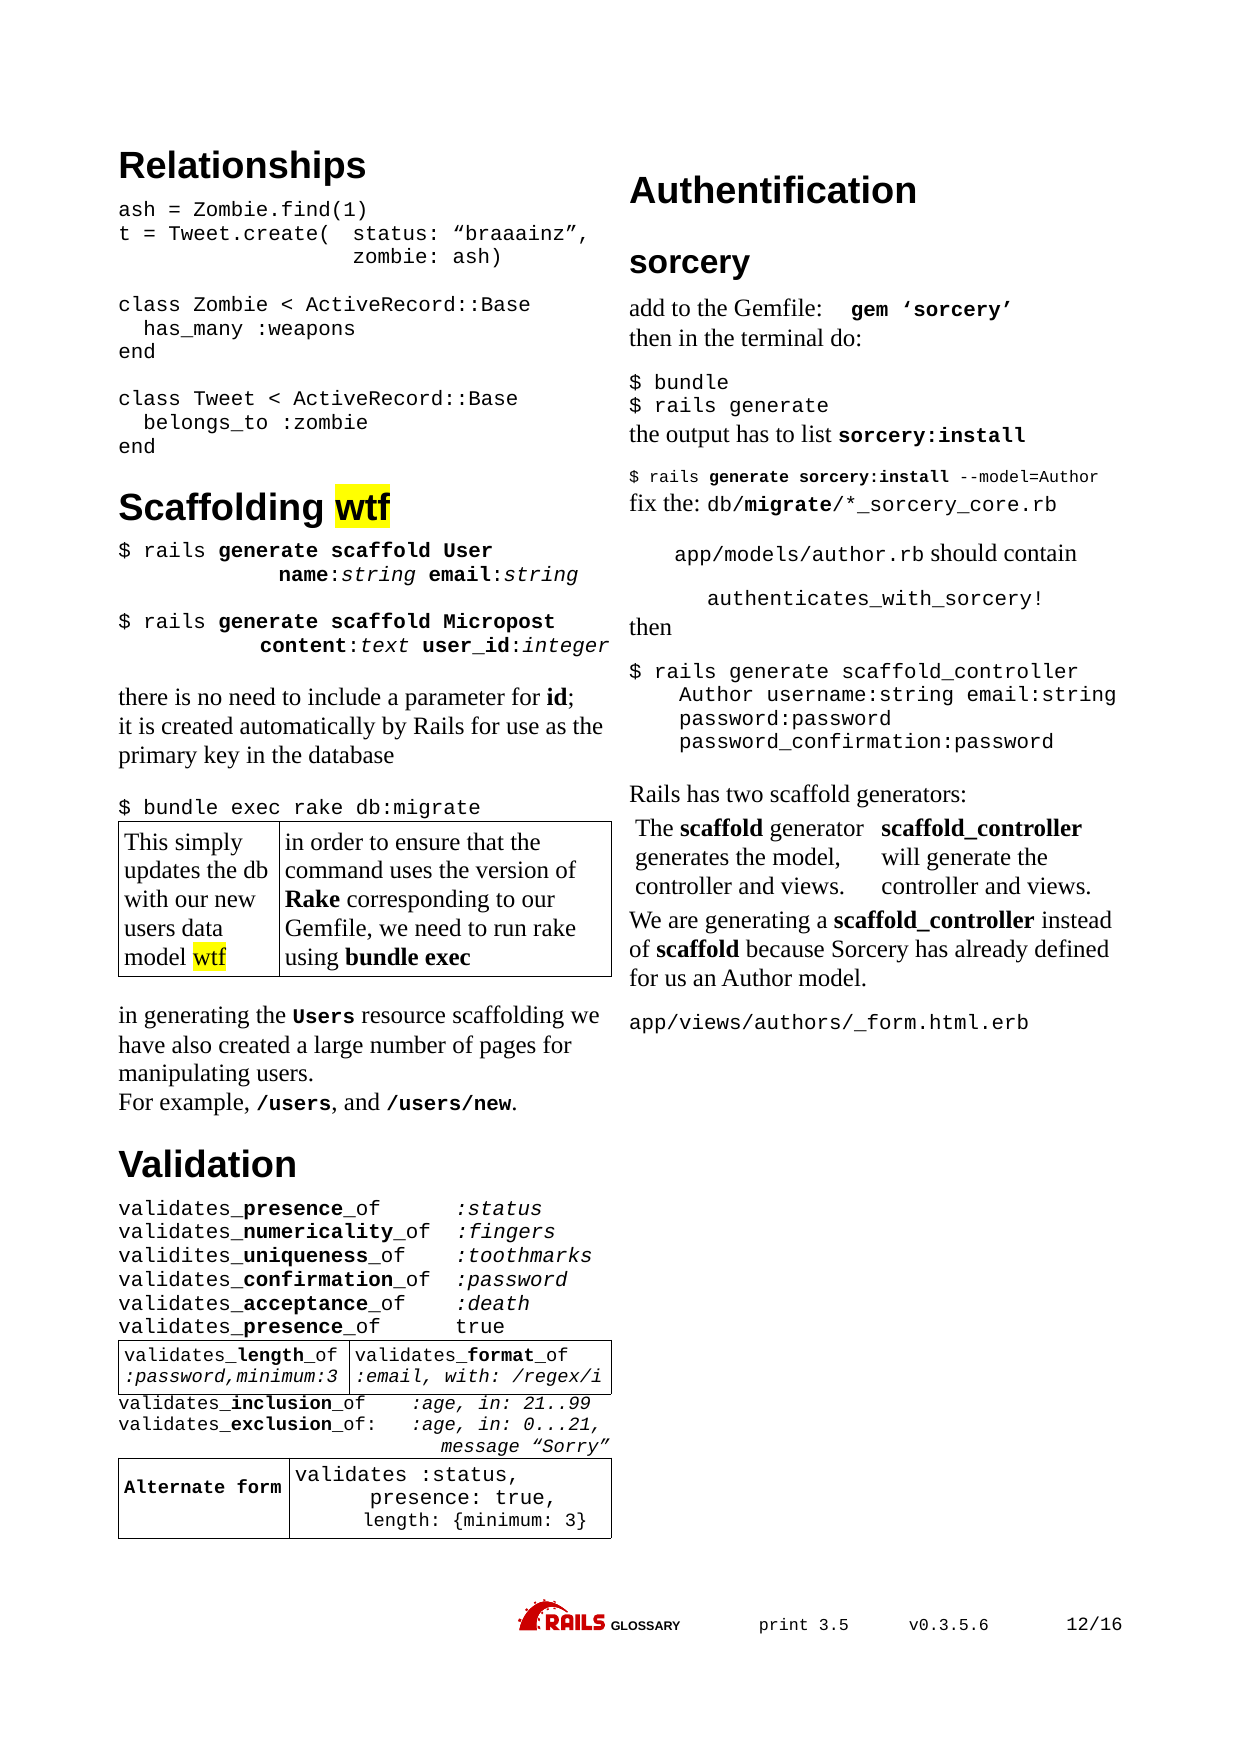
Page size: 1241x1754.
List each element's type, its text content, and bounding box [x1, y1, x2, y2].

text ash = Zombie.find(1) [118, 199, 611, 223]
text $ bundle [629, 372, 1122, 395]
text validates_confirmation_of :password [118, 1269, 611, 1292]
table_header scaffold_controller will generate the controller and views. [875, 808, 1122, 905]
table_header The scaffold generator generates the model, controller and views. [629, 808, 875, 905]
subtitle Validation [118, 1142, 611, 1185]
text has_many :weapons [118, 317, 611, 341]
text then in the terminal do: [629, 323, 1122, 351]
table_header in order to ensure that the command uses the version of Rake corresponding to our Gemfile, we need to run rake using bundle exec [280, 822, 611, 976]
text For example, /users, and /users/new. [118, 1087, 611, 1117]
subtitle sorcery [629, 242, 1122, 281]
text app/models/author.rb should contain [629, 538, 1122, 567]
text class Zombie < ActiveRecord::Base [118, 294, 611, 317]
text zombie: ash) [118, 247, 611, 270]
text validates_exclusion_of: :age, in: 0...21, [118, 1415, 611, 1436]
text Author username:string email:string [629, 684, 1122, 708]
text the output has to list sorcery:install [629, 419, 1122, 449]
text validates_presence_of true [118, 1316, 611, 1340]
table_header validates_format_of :email, with: /regex/i [350, 1341, 611, 1394]
text password_confirmation:password [629, 732, 1122, 755]
text message “Sorry” [118, 1436, 611, 1458]
subtitle Authentification [629, 168, 1122, 212]
text name:string email:string [118, 564, 611, 588]
text $ rails generate scaffold_controller [629, 661, 1122, 684]
text app/views/authors/_form.html.erb [629, 1012, 1122, 1036]
text Rails has two scaffold generators: [629, 779, 1122, 808]
text in generating the Users resource scaffolding we have also created a large number of pages for manipulating users. [118, 1000, 611, 1087]
text $ rails generate scaffold User [118, 541, 611, 564]
table_header validates_length_of :password,minimum:3 [119, 1341, 349, 1394]
text validites_uniqueness_of :toothmarks [118, 1245, 611, 1269]
table_header This simply updates the db with our new users data model wtf [119, 822, 279, 976]
text We are generating a scaffold_controller instead of scaffold because Sorcery has already defined [629, 905, 1122, 963]
table_header validates :status, presence: true, length: {minimum: 3} [290, 1459, 611, 1538]
text $ rails generate [629, 395, 1122, 419]
text validates_presence_of :status [118, 1198, 611, 1222]
text $ rails generate sorcery:install --model=Author [629, 469, 1122, 488]
subtitle Scaffolding wtf [118, 484, 611, 528]
text $ rails generate scaffold Micropost [118, 611, 611, 635]
text add to the Gemfile: gem ‘sorcery’ [629, 293, 1122, 323]
text fix the: db/migrate/*_sorcery_core.rb [629, 488, 1122, 517]
text class Tweet < ActiveRecord::Base [118, 388, 611, 412]
text primary key in the database [118, 740, 611, 769]
text end [118, 436, 611, 459]
text password:password [629, 708, 1122, 732]
text belongs_to :zombie [118, 412, 611, 436]
text $ bundle exec rake db:migrate [118, 797, 611, 821]
text for us an Author model. [629, 963, 1122, 992]
text there is no need to include a parameter for id; [118, 682, 611, 711]
text validates_inclusion_of :age, in: 21..99 [118, 1395, 611, 1415]
text validates_numericality_of :fingers [118, 1222, 611, 1245]
text authenticates_with_sorcery! [629, 588, 1122, 612]
text validates_acceptance_of :death [118, 1292, 611, 1316]
text then [629, 612, 1122, 640]
subtitle Relationships [118, 143, 611, 187]
text content:text user_id:integer [118, 635, 611, 659]
text t = Tweet.create( status: “braaainz”, [118, 223, 611, 247]
table_header Alternate form [119, 1459, 289, 1538]
text it is created automatically by Rails for use as the [118, 711, 611, 740]
text end [118, 341, 611, 365]
